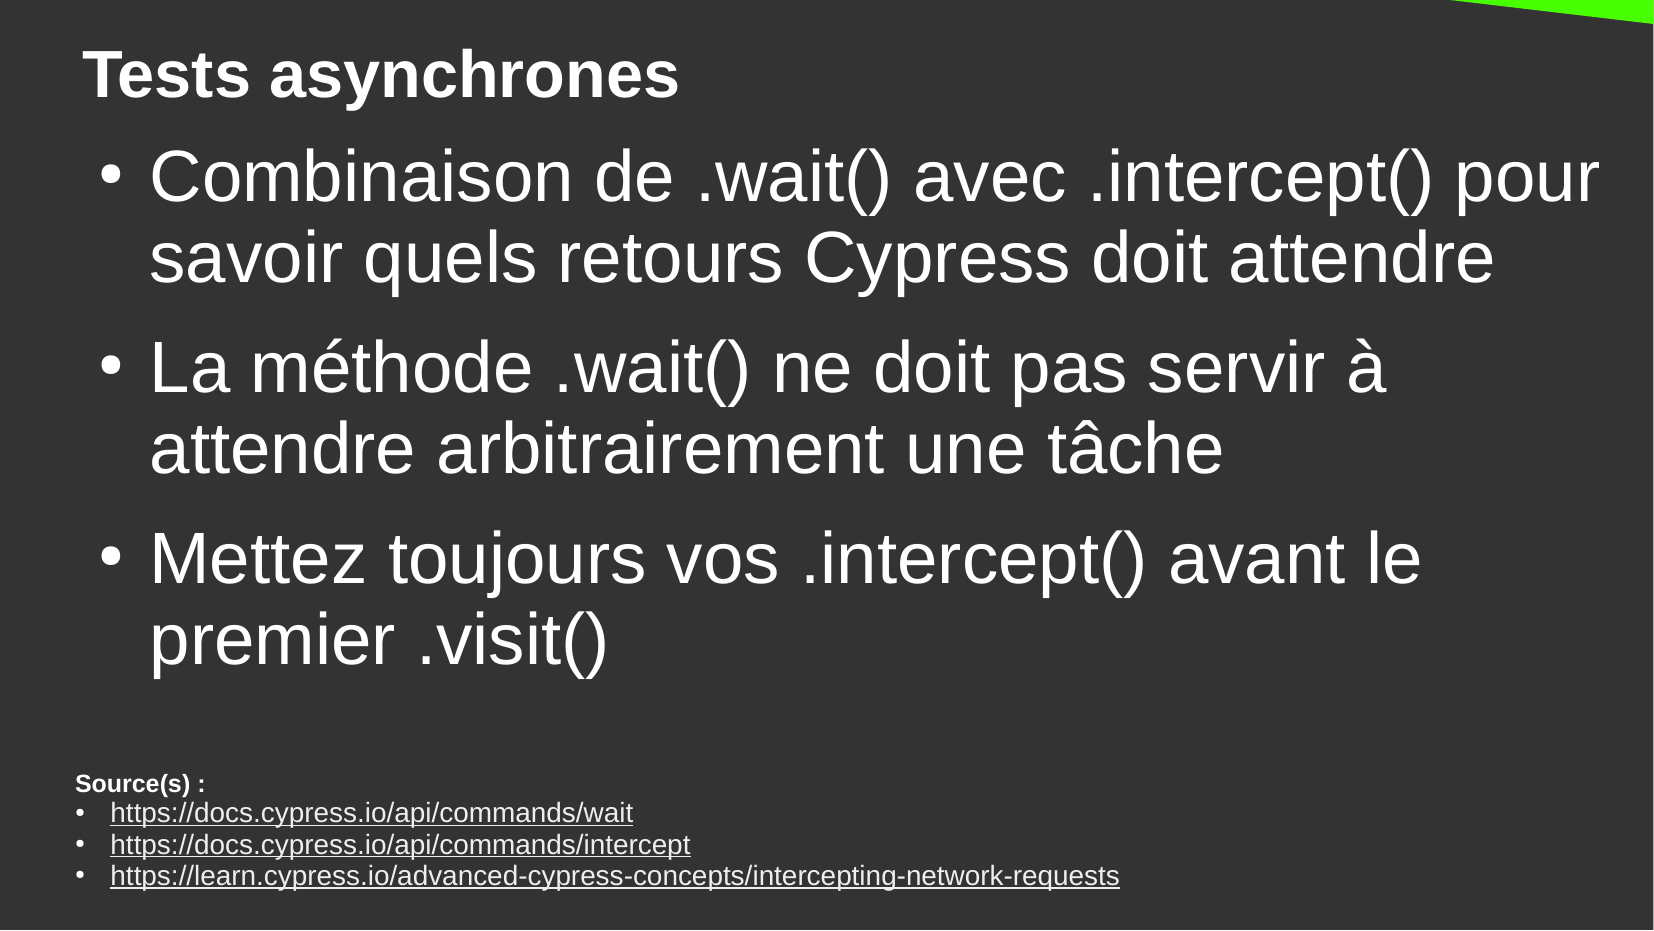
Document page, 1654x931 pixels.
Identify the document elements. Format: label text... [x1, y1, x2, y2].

title Tests asynchrones [82, 37, 1571, 112]
text_box Source(s) : https://docs.cypress.io/api/commands/wait https://docs.cypress.io/api/commands/intercept https://learn.cypress.io/advanced-cypress-concepts/intercepting-network-requests [60, 762, 1546, 931]
list Combinaison de .wait() avec .intercept() pour savoir quels retours Cypress doit attendre La méthode .wait() ne doit pas servir à attendre arbitrairement une tâche Mettez toujours vos .intercept() avant le premier .visit() [80, 135, 1619, 709]
text_box [1450, 0, 1654, 25]
